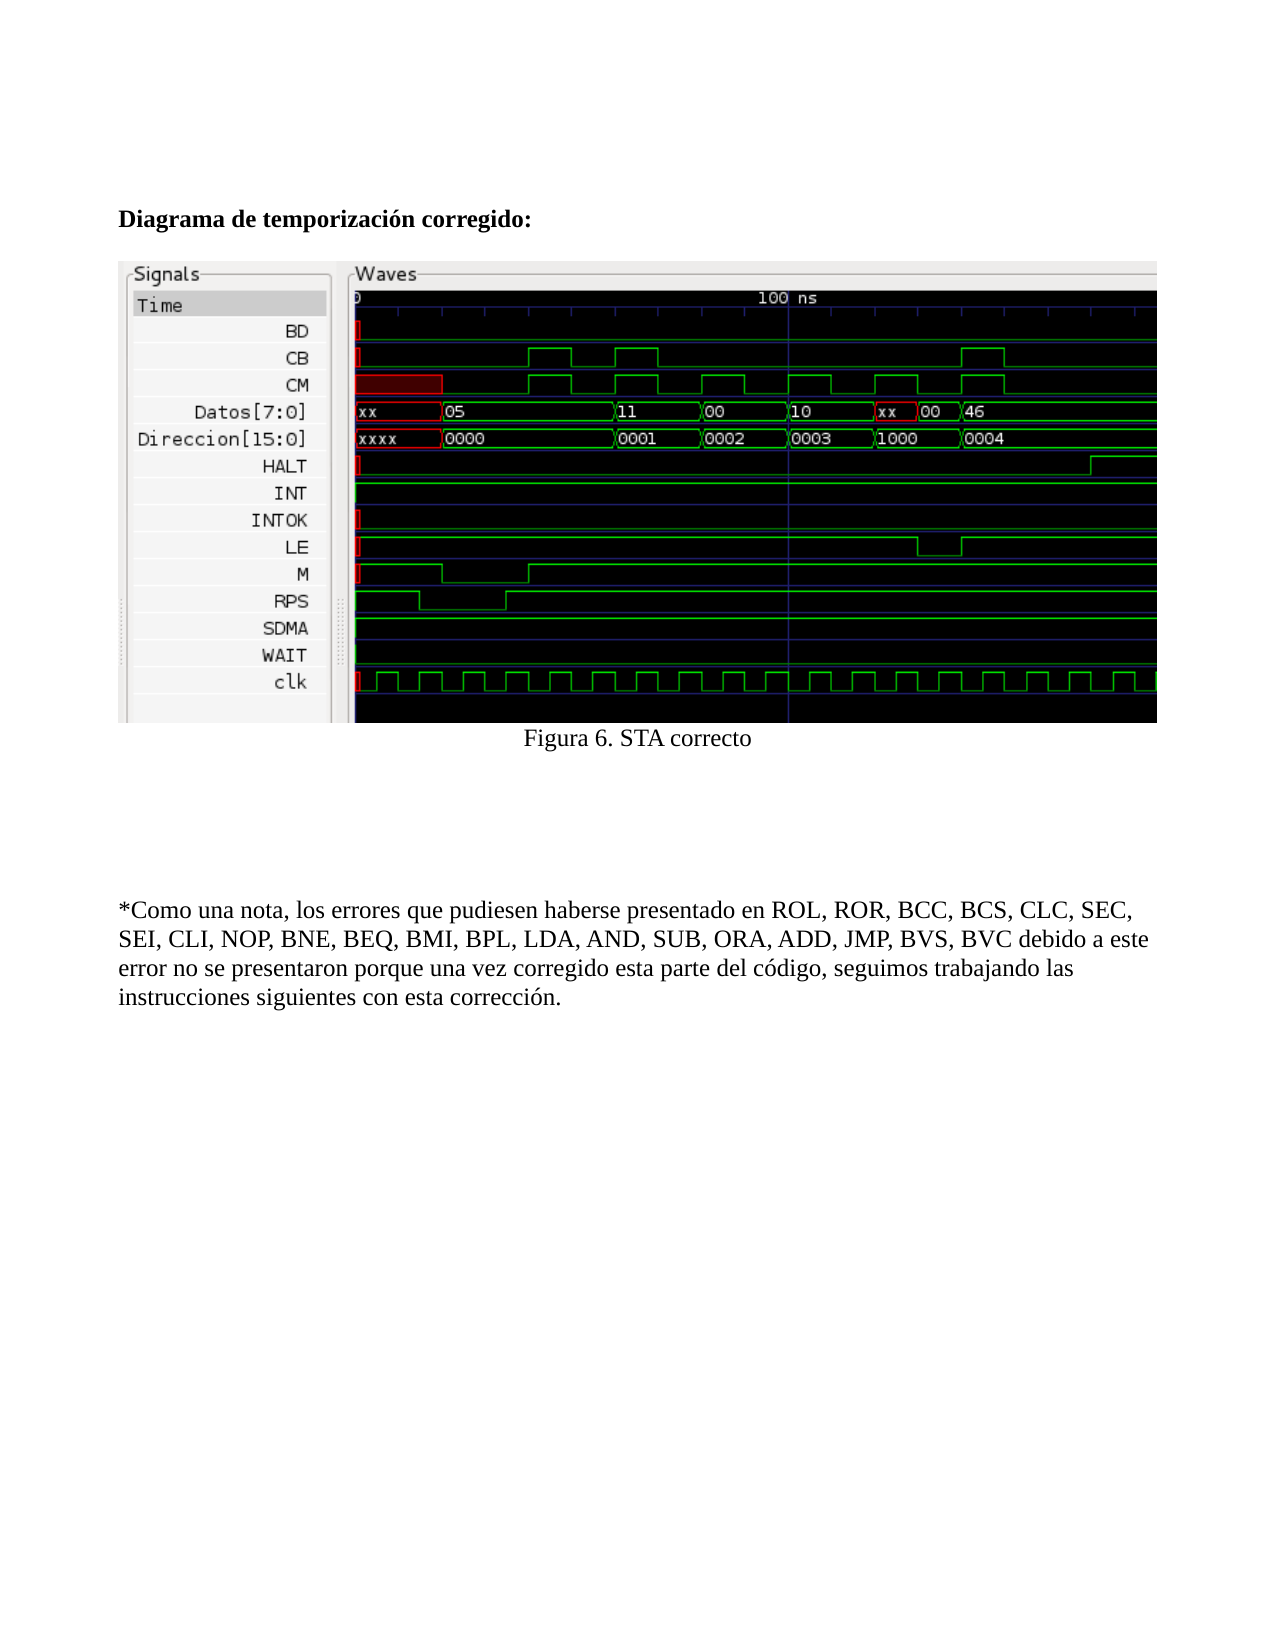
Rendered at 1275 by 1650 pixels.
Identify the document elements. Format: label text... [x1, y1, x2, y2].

text *Como una nota, los errores que pudiesen haberse presentado en ROL, ROR, BCC, BCS, CLC, SEC, SEI, CLI, NOP, BNE, BEQ, BMI, BPL, LDA, AND, SUB, ORA, ADD, JMP, BVS, BVC debido a este error no se presentaron porque una vez corregido esta parte del código, seguimos trabajando las instrucciones siguientes con esta corrección. [118, 896, 1157, 1011]
text Diagrama de temporización corregido: [118, 204, 1157, 233]
picture [118, 261, 1157, 723]
text Figura 6. STA correcto [118, 723, 1157, 752]
